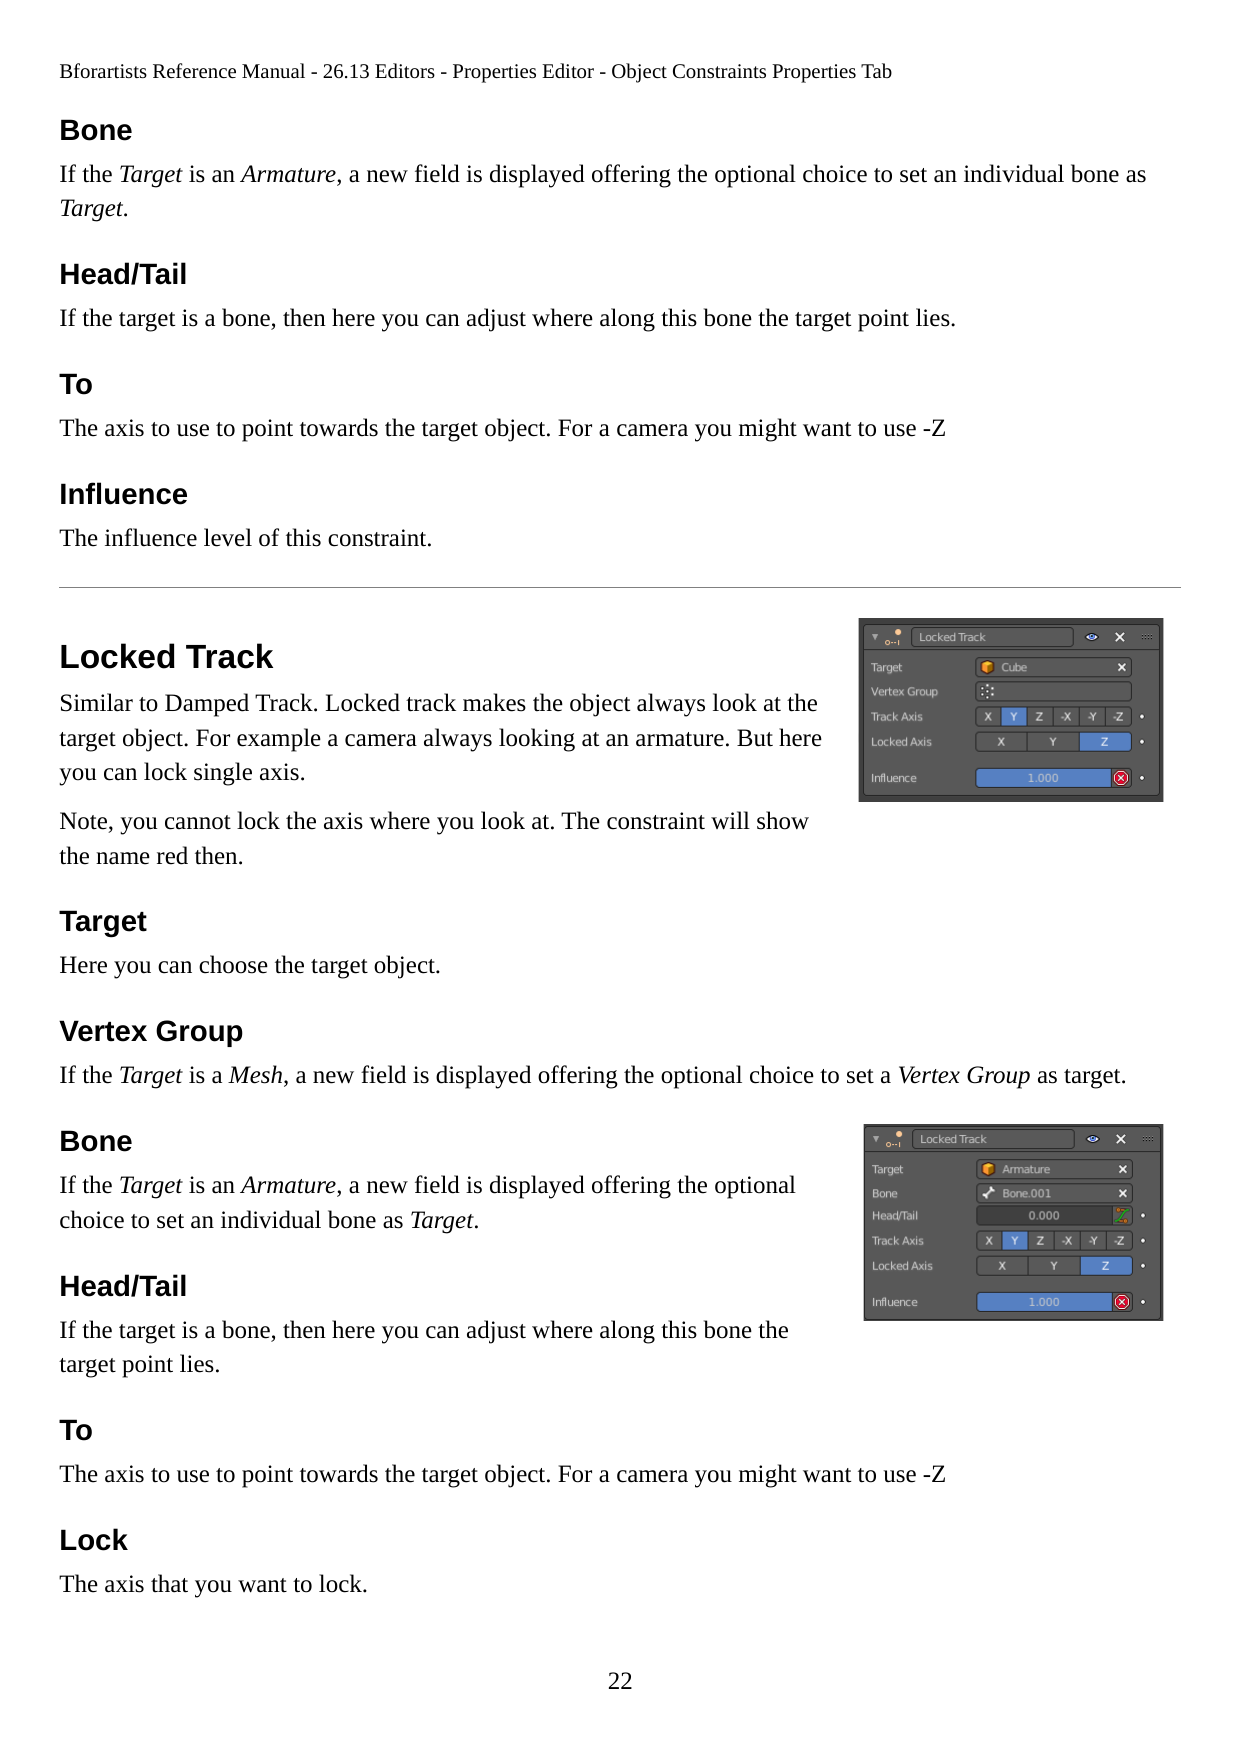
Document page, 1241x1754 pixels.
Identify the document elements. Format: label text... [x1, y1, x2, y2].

subtitle [1164, 1268, 1181, 1302]
subtitle Lock [59, 1523, 1181, 1557]
text If the Target is a Mesh, a new field is displayed offering the optional choice to set a Vertex Group as target. [59, 1061, 1181, 1089]
subtitle Target [59, 904, 1181, 938]
text If the target is a bone, then here you can adjust where along this bone the target point lies. [59, 1315, 1181, 1378]
subtitle Locked Track [59, 637, 858, 676]
subtitle Head/Tail [59, 257, 1181, 291]
subtitle Bone [59, 113, 1181, 146]
text Similar to Damped Track. Locked track makes the object always look at the target object. For example a camera always looking at an armature. But here you can lock single axis. [59, 688, 858, 786]
subtitle To [59, 1413, 1181, 1447]
text The influence level of this constraint. [59, 523, 1181, 552]
text If the Target is an Armature, a new field is displayed offering the optional choice to set an individual bone as Target. [59, 1170, 863, 1234]
text The axis to use to point towards the target object. For a camera you might want to use -Z [59, 1459, 1181, 1488]
text Note, you cannot lock the axis where you look at. The constraint will show the name red then. [59, 806, 1181, 869]
subtitle To [59, 367, 1181, 401]
picture [858, 618, 1164, 802]
text The axis to use to point towards the target object. For a camera you might want to use -Z [59, 413, 1181, 442]
subtitle Head/Tail [59, 1268, 863, 1302]
text Here you can choose the target object. [59, 951, 1181, 979]
subtitle Vertex Group [59, 1014, 1181, 1048]
text If the Target is an Armature, a new field is displayed offering the optional choice to set an individual bone as Target. [59, 159, 1181, 222]
subtitle Influence [59, 477, 1181, 511]
subtitle [1164, 637, 1181, 676]
text If the target is a bone, then here you can adjust where along this bone the target point lies. [59, 303, 1181, 332]
subtitle Bone [59, 1124, 863, 1158]
subtitle [1164, 1124, 1181, 1158]
picture [863, 1124, 1164, 1321]
text The axis that you want to lock. [59, 1569, 1181, 1598]
